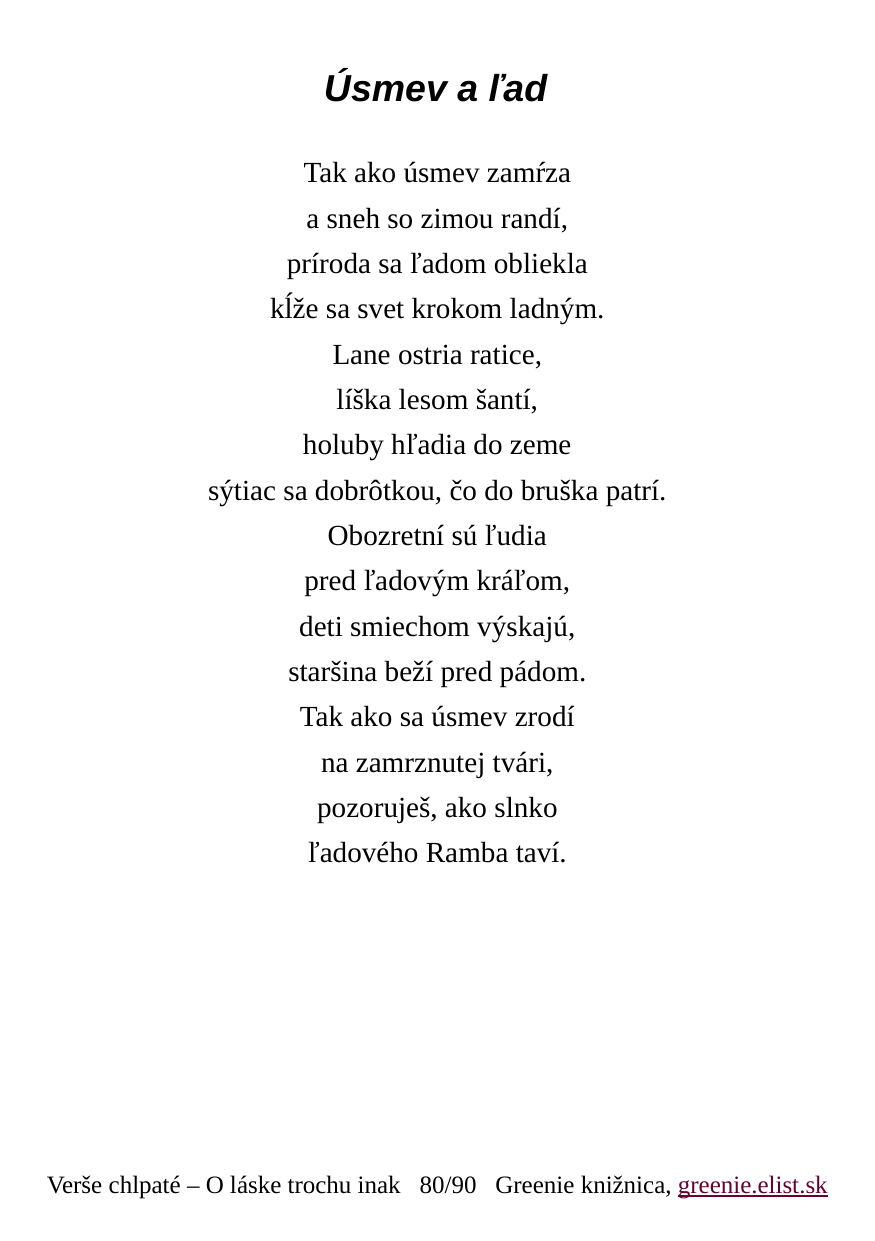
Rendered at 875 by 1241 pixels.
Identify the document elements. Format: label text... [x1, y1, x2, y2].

text pozoruješ, ako slnko [41, 790, 833, 823]
text Tak ako sa úsmev zrodí [41, 699, 833, 733]
text na zamrznutej tvári, [41, 745, 833, 778]
text sýtiac sa dobrôtkou, čo do bruška patrí. [41, 473, 833, 506]
text Tak ako úsmev zamŕza [41, 156, 833, 189]
text príroda sa ľadom obliekla [41, 246, 833, 280]
text pred ľadovým kráľom, [41, 563, 833, 597]
text Obozretní sú ľudia [41, 518, 833, 552]
text kĺže sa svet krokom ladným. [41, 292, 833, 325]
text holuby hľadia do zeme [41, 427, 833, 461]
text staršina beží pred pádom. [41, 654, 833, 688]
text a sneh so zimou randí, [41, 201, 833, 234]
text ľadového Ramba taví. [41, 835, 833, 869]
text Lane ostria ratice, [41, 337, 833, 370]
text líška lesom šantí, [41, 382, 833, 416]
text deti smiechom výskajú, [41, 609, 833, 642]
subtitle Úsmev a ľad [41, 66, 833, 109]
